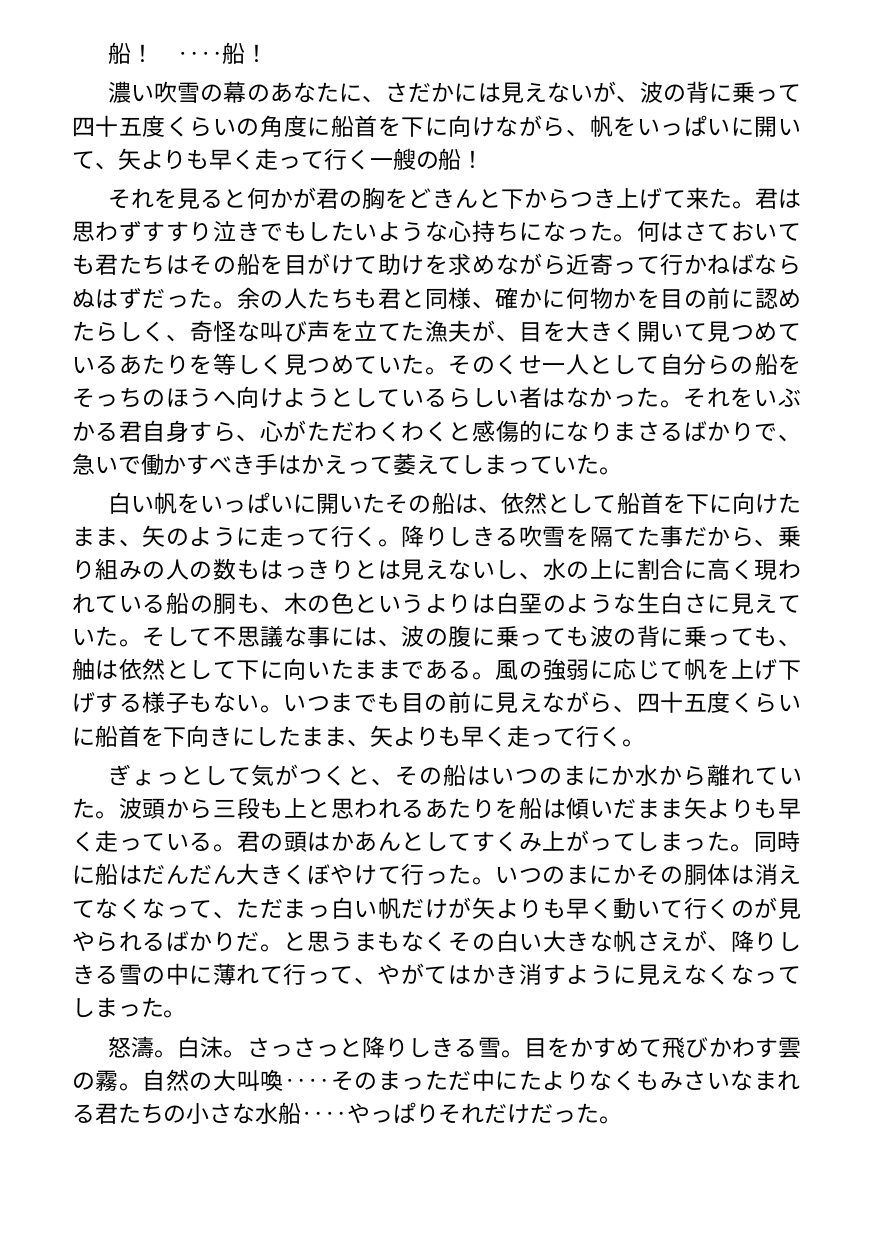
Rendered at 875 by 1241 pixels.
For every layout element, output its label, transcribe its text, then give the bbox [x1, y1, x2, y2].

text 白い帆をいっぱいに開いたその船は、依然として船首を下に向けたまま、矢のように走って行く。降りしきる吹雪を隔てた事だから、乗り組みの人の数もはっきりとは見えないし、水の上に割合に高く現われている船の胴も、木の色というよりは白堊のような生白さに見えていた。そして不思議な事には、波の腹に乗っても波の背に乗っても、舳は依然として下に向いたままである。風の強弱に応じて帆を上げ下げする様子もない。いつまでも目の前に見えながら、四十五度くらいに船首を下向きにしたまま、矢よりも早く走って行く。 [72, 486, 802, 752]
text ぎょっとして気がつくと、その船はいつのまにか水から離れていた。波頭から三段も上と思われるあたりを船は傾いだまま矢よりも早く走っている。君の頭はかあんとしてすくみ上がってしまった。同時に船はだんだん大きくぼやけて行った。いつのまにかその胴体は消えてなくなって、ただまっ白い帆だけが矢よりも早く動いて行くのが見やられるばかりだ。と思うまもなくその白い大きな帆さえが、降りしきる雪の中に薄れて行って、やがてはかき消すように見えなくなってしまった。 [72, 758, 802, 1023]
text 濃い吹雪の幕のあなたに、さだかには見えないが、波の背に乗って四十五度くらいの角度に船首を下に向けながら、帆をいっぱいに開いて、矢よりも早く走って行く一艘の船！ [72, 75, 802, 175]
text それを見ると何かが君の胸をどきんと下からつき上げて来た。君は思わずすすり泣きでもしたいような心持ちになった。何はさておいても君たちはその船を目がけて助けを求めながら近寄って行かねばならぬはずだった。余の人たちも君と同様、確かに何物かを目の前に認めたらしく、奇怪な叫び声を立てた漁夫が、目を大きく開いて見つめているあたりを等しく見つめていた。そのくせ一人として自分らの船をそっちのほうへ向けようとしているらしい者はなかった。それをいぶかる君自身すら、心がただわくわくと感傷的になりまさるばかりで、急いで働かすべき手はかえって萎えてしまっていた。 [72, 181, 802, 480]
text 船！ ‥‥船！ [72, 36, 802, 69]
text 怒濤。白沫。さっさっと降りしきる雪。目をかすめて飛びかわす雲の霧。自然の大叫喚‥‥そのまっただ中にたよりなくもみさいなまれる君たちの小さな水船‥‥やっぱりそれだけだった。 [72, 1029, 802, 1129]
